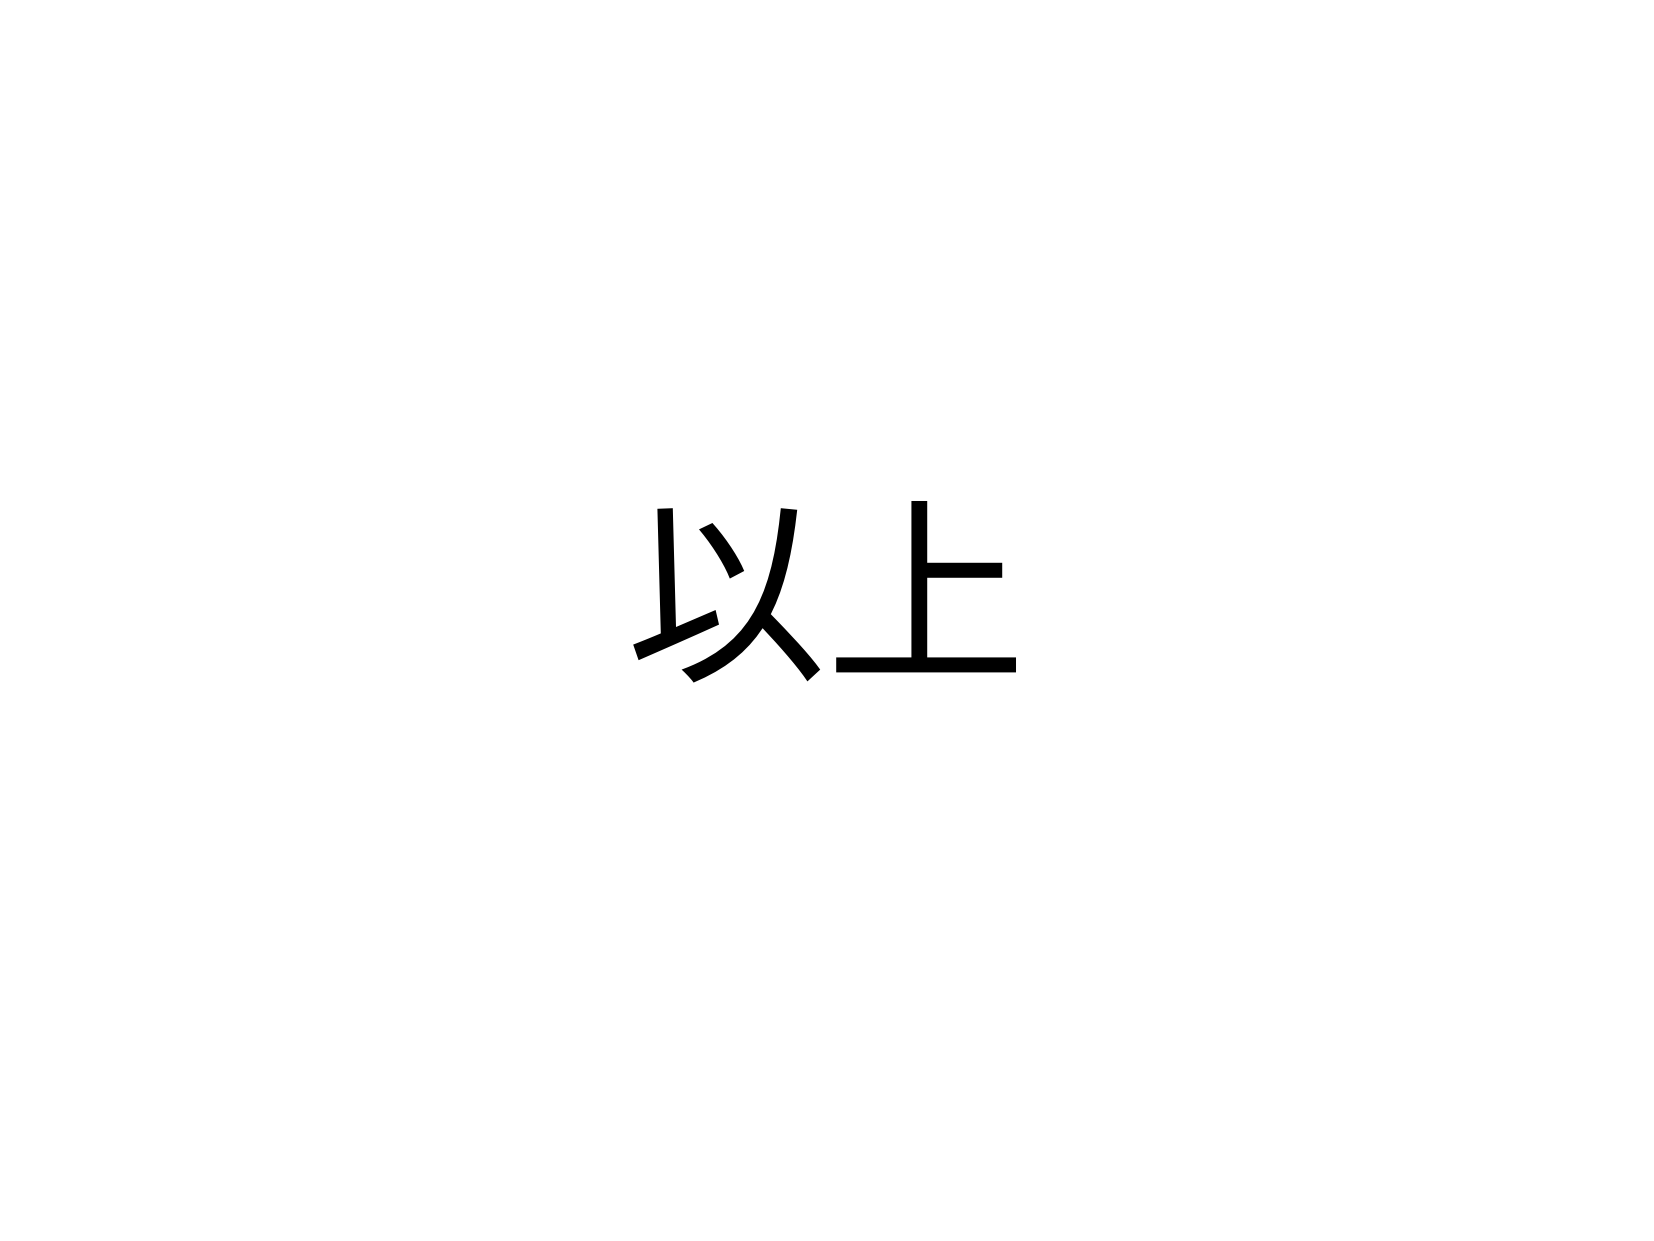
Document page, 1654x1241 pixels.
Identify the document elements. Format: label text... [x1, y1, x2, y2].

subtitle 以上 [82, 49, 1571, 1109]
